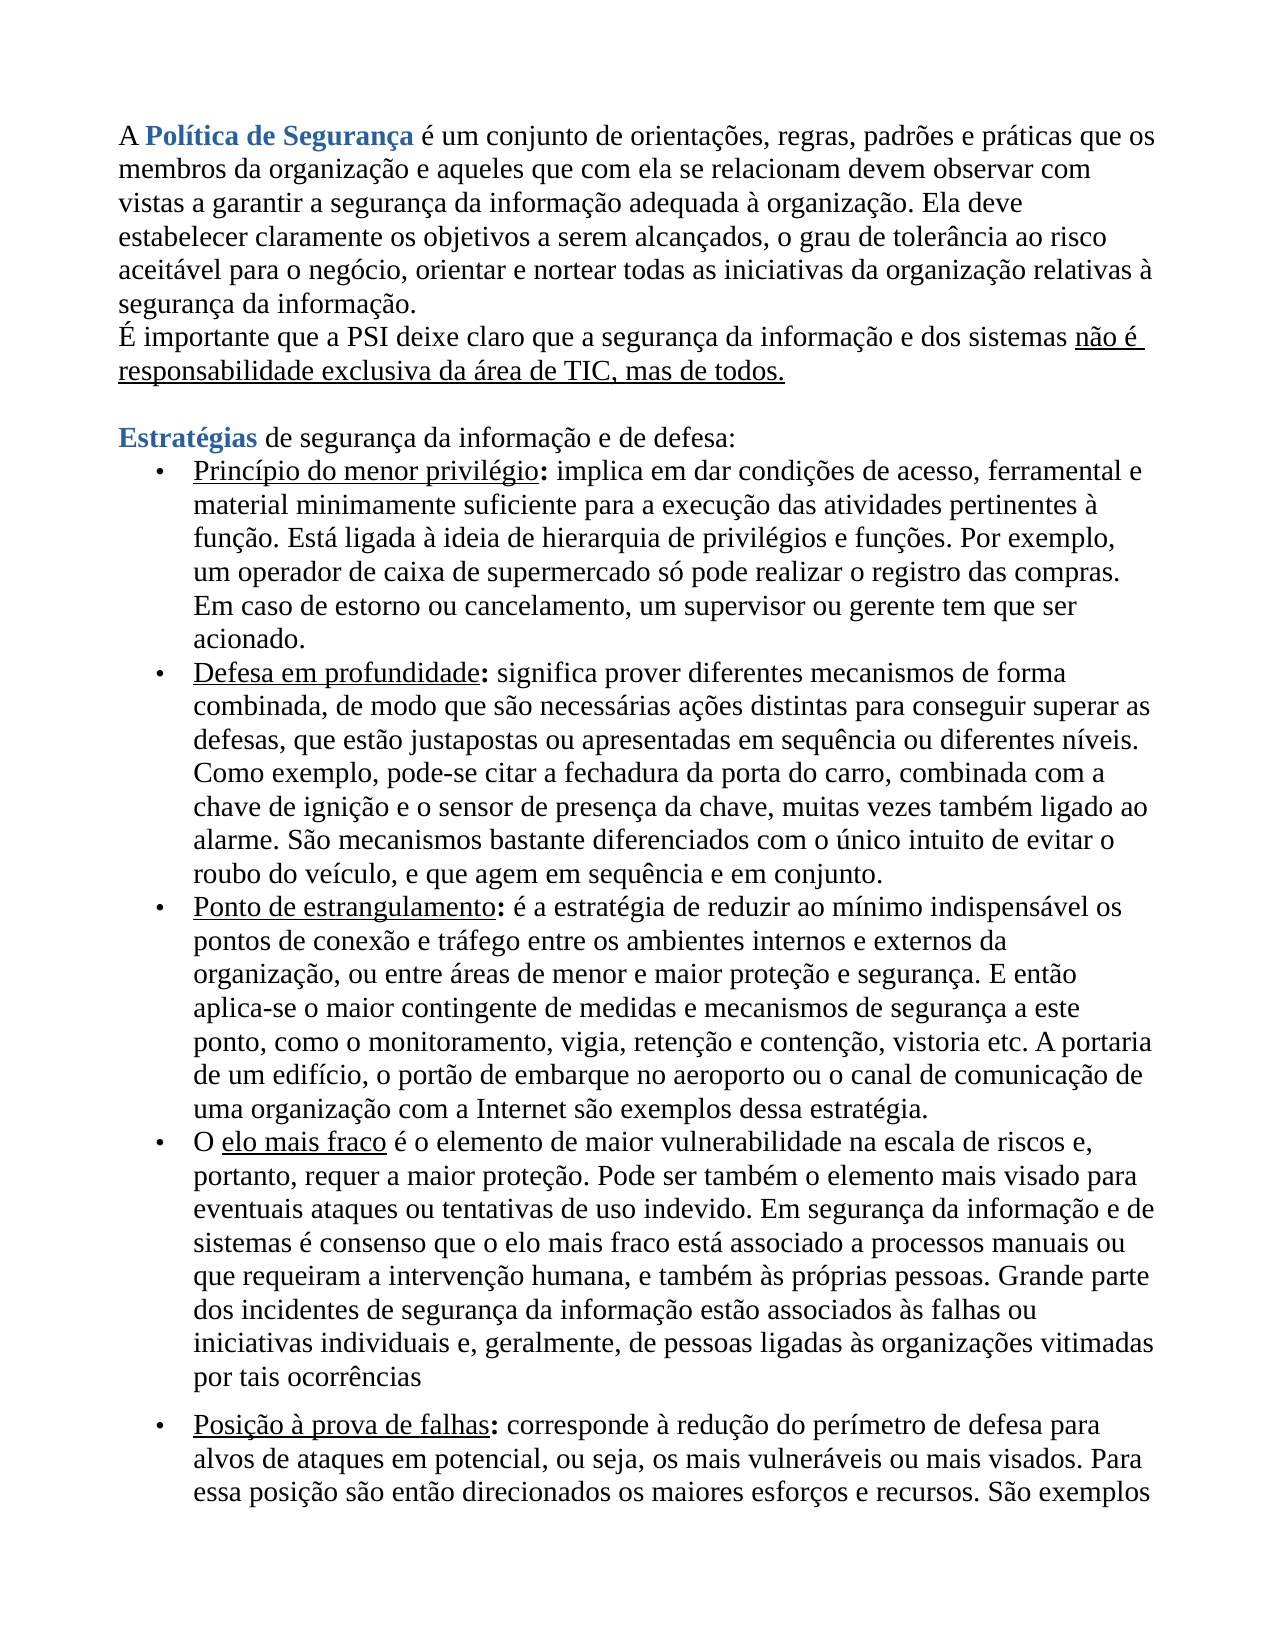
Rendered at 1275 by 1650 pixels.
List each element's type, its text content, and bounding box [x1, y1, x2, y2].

text A Política de Segurança é um conjunto de orientações, regras, padrões e práticas que os membros da organização e aqueles que com ela se relacionam devem observar com vistas a garantir a segurança da informação adequada à organização. Ela deve estabelecer claramente os objetivos a serem alcançados, o grau de tolerância ao risco aceitável para o negócio, orientar e nortear todas as iniciativas da organização relativas à segurança da informação. É importante que a PSI deixe claro que a segurança da informação e dos sistemas não é responsabilidade exclusiva da área de TIC, mas de todos. [118, 118, 1157, 386]
list O elo mais fraco é o elemento de maior vulnerabilidade na escala de riscos e, portanto, requer a maior proteção. Pode ser também o elemento mais visado para eventuais ataques ou tentativas de uso indevido. Em segurança da informação e de sistemas é consenso que o elo mais fraco está associado a processos manuais ou que requeiram a intervenção humana, e também às próprias pessoas. Grande parte dos incidentes de segurança da informação estão associados às falhas ou iniciativas individuais e, geralmente, de pessoas ligadas às organizações vitimadas por tais ocorrências [156, 1124, 1157, 1393]
list Defesa em profundidade: significa prover diferentes mecanismos de forma combinada, de modo que são necessárias ações distintas para conseguir superar as defesas, que estão justapostas ou apresentadas em sequência ou diferentes níveis. Como exemplo, pode-se citar a fechadura da porta do carro, combinada com a chave de ignição e o sensor de presença da chave, muitas vezes também ligado ao alarme. São mecanismos bastante diferenciados com o único intuito de evitar o roubo do veículo, e que agem em sequência e em conjunto. [156, 655, 1157, 889]
list Princípio do menor privilégio: implica em dar condições de acesso, ferramental e material minimamente suficiente para a execução das atividades pertinentes à função. Está ligada à ideia de hierarquia de privilégios e funções. Por exemplo, um operador de caixa de supermercado só pode realizar o registro das compras. Em caso de estorno ou cancelamento, um supervisor ou gerente tem que ser acionado. [156, 453, 1157, 655]
list Posição à prova de falhas: corresponde à redução do perímetro de defesa para alvos de ataques em potencial, ou seja, os mais vulneráveis ou mais visados. Para essa posição são então direcionados os maiores esforços e recursos. São exemplos [156, 1407, 1157, 1508]
text Estratégias de segurança da informação e de defesa: [118, 420, 1157, 453]
list Ponto de estrangulamento: é a estratégia de reduzir ao mínimo indispensável os pontos de conexão e tráfego entre os ambientes internos e externos da organização, ou entre áreas de menor e maior proteção e segurança. E então aplica-se o maior contingente de medidas e mecanismos de segurança a este ponto, como o monitoramento, vigia, retenção e contenção, vistoria etc. A portaria de um edifício, o portão de embarque no aeroporto ou o canal de comunicação de uma organização com a Internet são exemplos dessa estratégia. [156, 889, 1157, 1124]
